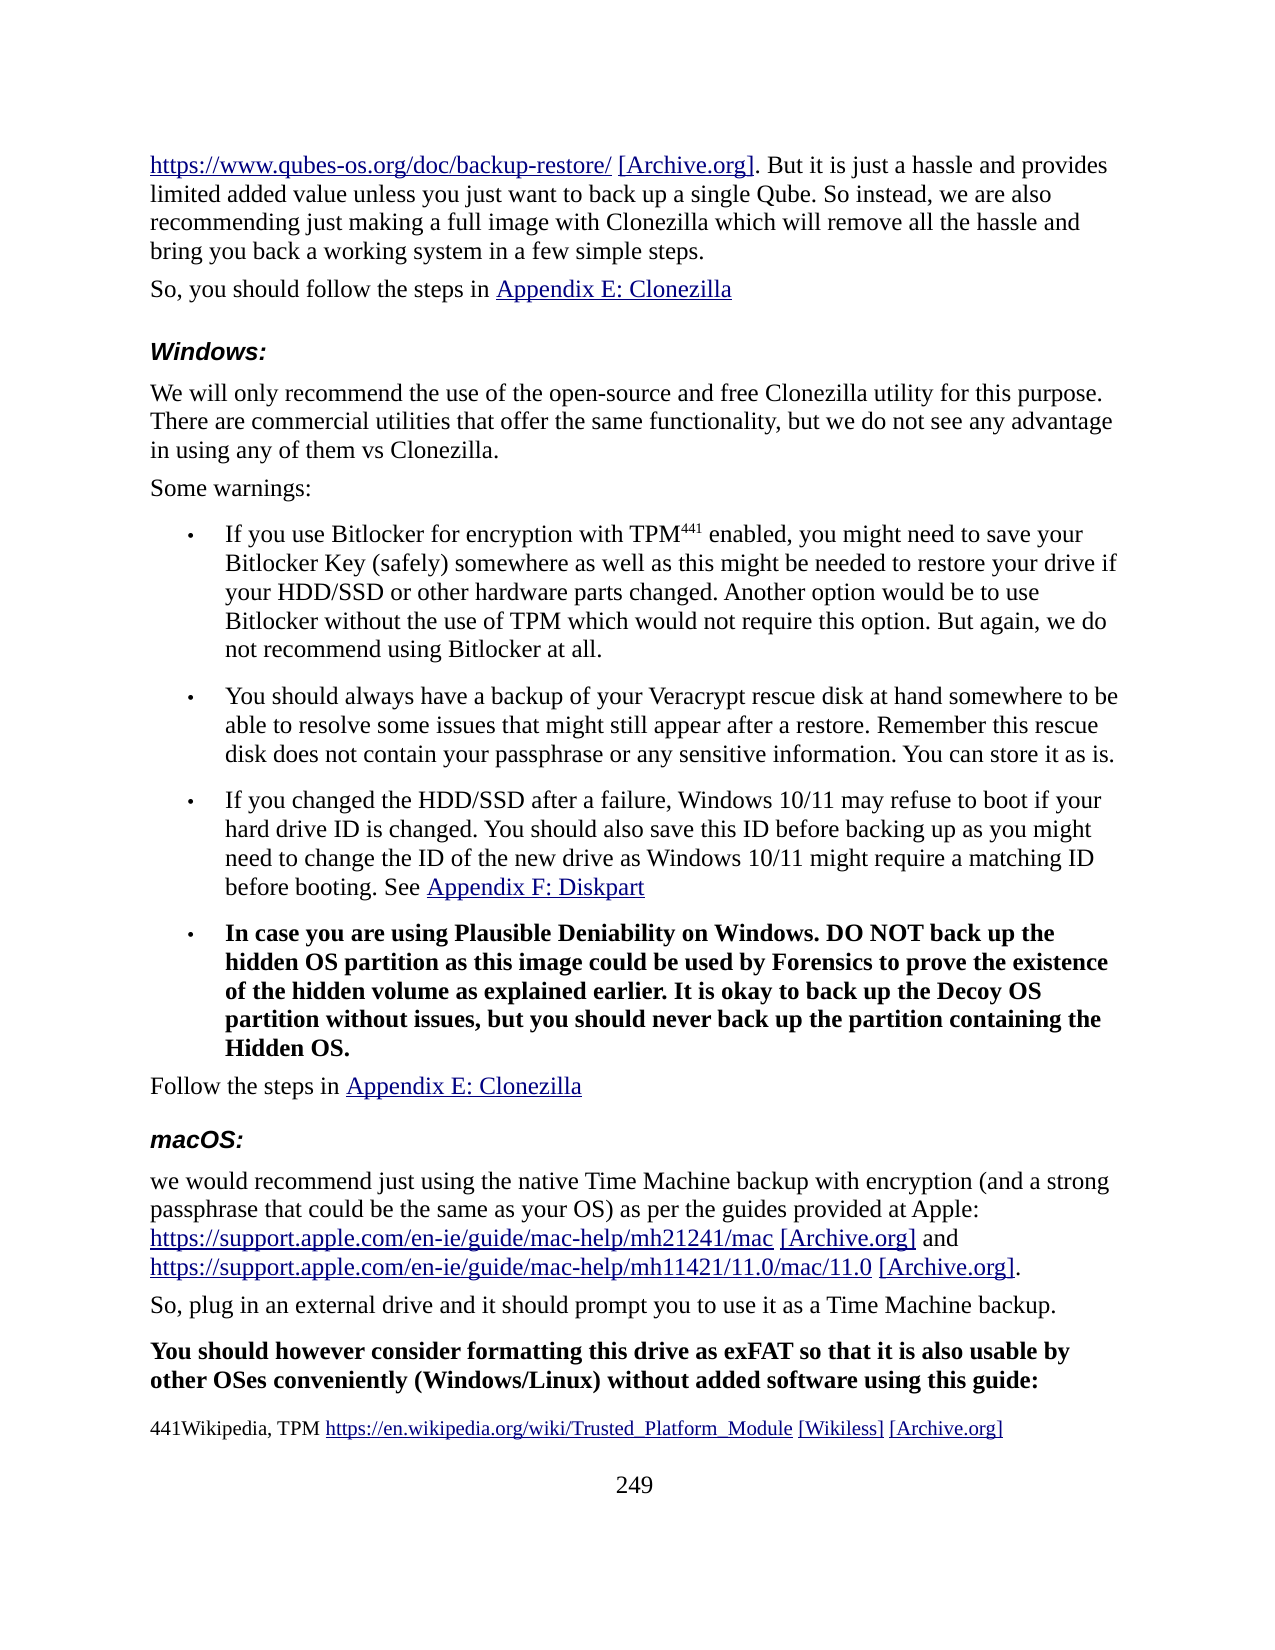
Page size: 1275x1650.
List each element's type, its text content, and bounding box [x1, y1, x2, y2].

text So, plug in an external drive and it should prompt you to use it as a Time Machine backup. [150, 1290, 1125, 1318]
subtitle macOS: [150, 1125, 1125, 1153]
text So, you should follow the steps in Appendix E: Clonezilla [150, 274, 1125, 303]
text You should however consider formatting this drive as exFAT so that it is also usable by other OSes conveniently (Windows/Linux) without added software using this guide: [150, 1336, 1125, 1394]
text Follow the steps in Appendix E: Clonezilla [150, 1071, 1125, 1100]
text We will only recommend the use of the open-source and free Clonezilla utility for this purpose. There are commercial utilities that offer the same functionality, but we do not see any advantage in using any of them vs Clonezilla. [150, 378, 1125, 464]
list If you changed the HDD/SSD after a failure, Windows 10/11 may refuse to boot if your hard drive ID is changed. You should also save this ID before backing up as you might need to change the ID of the new drive as Windows 10/11 might require a matching ID before booting. See Appendix F: Diskpart [187, 785, 1125, 900]
list If you use Bitlocker for encryption with TPM enabled, you might need to save your Bitlocker Key (safely) somewhere as well as this might be needed to restore your drive if your HDD/SSD or other hardware parts changed. Another option would be to use Bitlocker without the use of TPM which would not require this option. But again, we do not recommend using Bitlocker at all. [187, 519, 1125, 663]
list In case you are using Plausible Deniability on Windows. DO NOT back up the hidden OS partition as this image could be used by Forensics to prove the existence of the hidden volume as explained earlier. It is okay to back up the Decoy OS partition without issues, but you should never back up the partition containing the Hidden OS. [187, 918, 1125, 1062]
list Wikipedia, TPM https://en.wikipedia.org/wiki/Trusted_Platform_Module [Wikiless] [Archive.org] [150, 1416, 1125, 1440]
subtitle Windows: [150, 337, 1125, 365]
list You should always have a backup of your Veracrypt rescue disk at hand somewhere to be able to resolve some issues that might still appear after a restore. Remember this rescue disk does not contain your passphrase or any sensitive information. You can store it as is. [187, 681, 1125, 767]
text Some warnings: [150, 473, 1125, 502]
text https://www.qubes-os.org/doc/backup-restore/ [Archive.org]. But it is just a hassle and provides limited added value unless you just want to back up a single Qube. So instead, we are also recommending just making a full image with Clonezilla which will remove all the hassle and bring you back a working system in a few simple steps. [150, 150, 1125, 265]
text we would recommend just using the native Time Machine backup with encryption (and a strong passphrase that could be the same as your OS) as per the guides provided at Apple: https://support.apple.com/en-ie/guide/mac-help/mh21241/mac [Archive.org] and https://support.apple.com/en-ie/guide/mac-help/mh11421/11.0/mac/11.0 [Archive.org]. [150, 1166, 1125, 1281]
